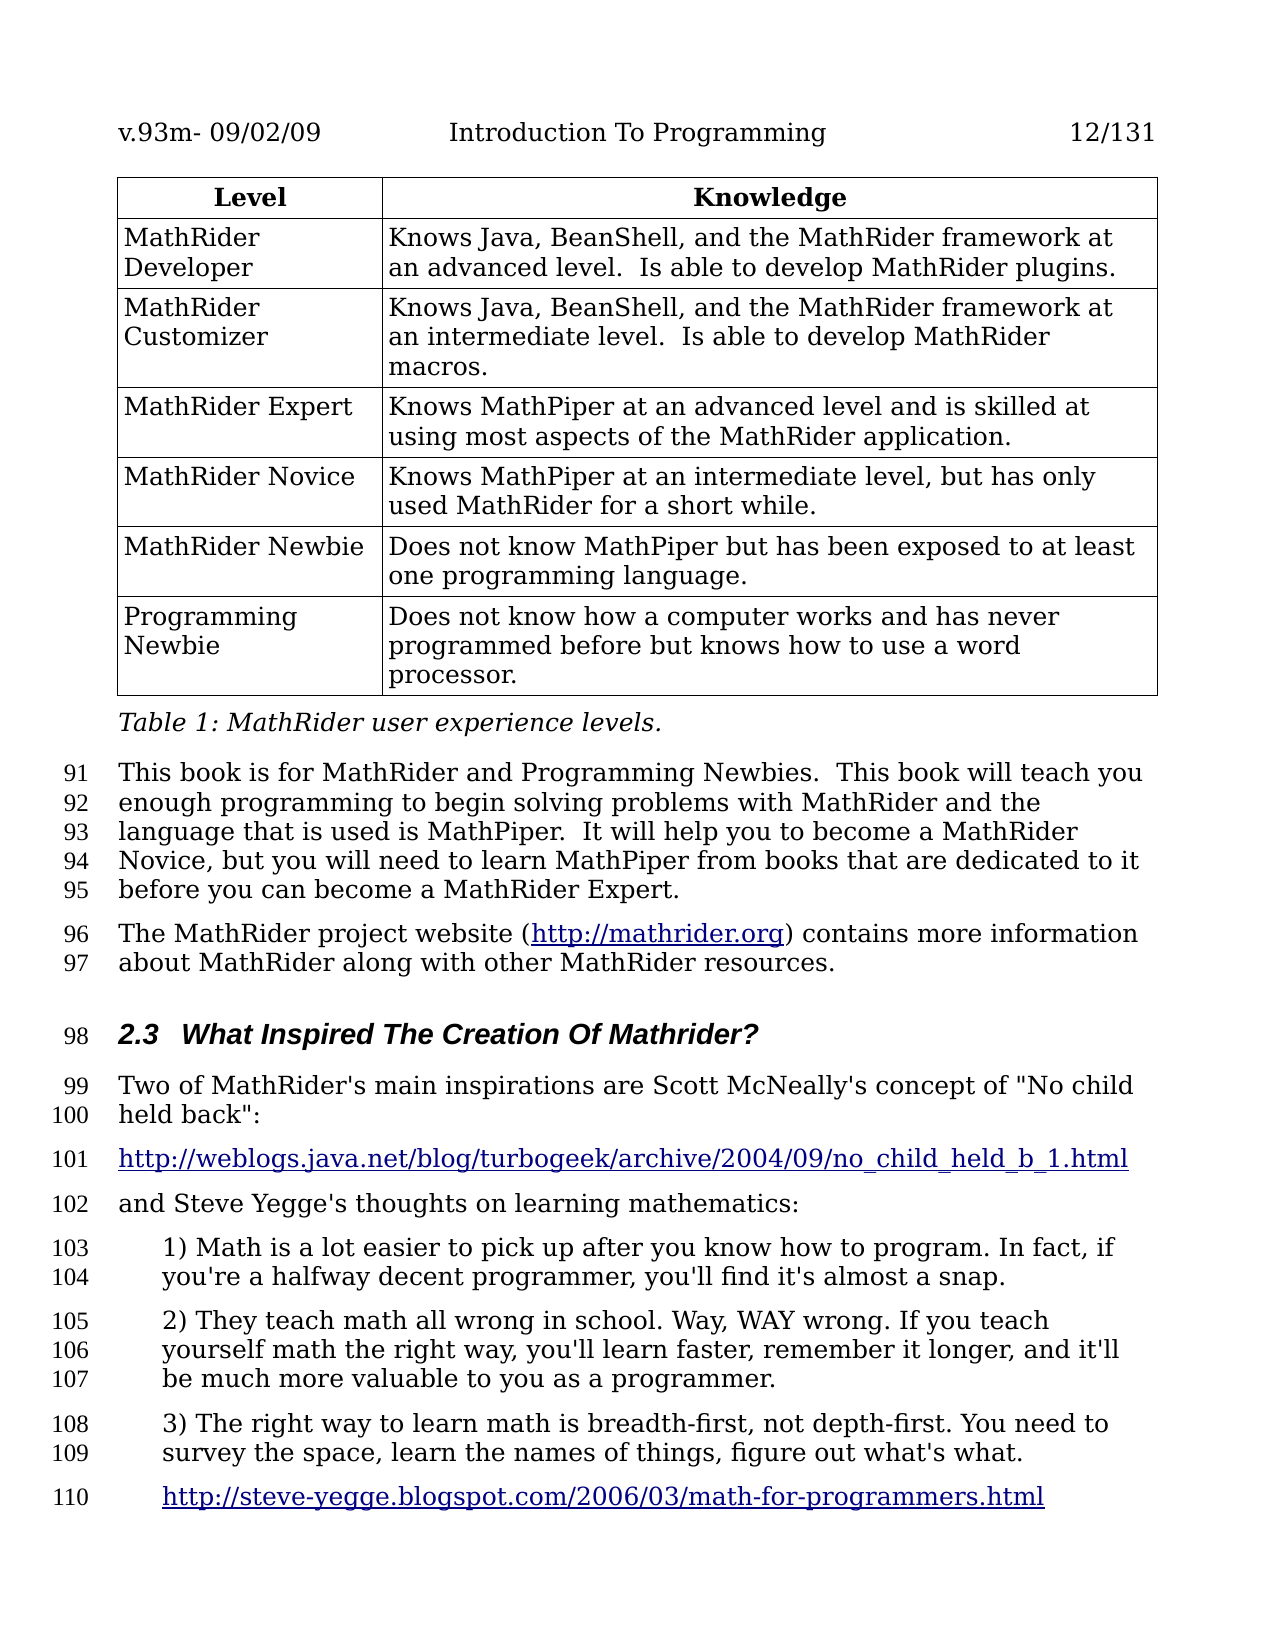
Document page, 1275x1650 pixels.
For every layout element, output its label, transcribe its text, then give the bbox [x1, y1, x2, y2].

table_cell Knows Java, BeanShell, and the MathRider framework at an intermediate level. Is able to develop MathRider macros. [383, 289, 1157, 387]
text 3) The right way to learn math is breadth-first, not depth-first. You need to survey the space, learn the names of things, figure out what's what. [162, 1409, 1157, 1467]
table_cell Does not know how a computer works and has never programmed before but knows how to use a word processor. [383, 597, 1157, 695]
text 2) They teach math all wrong in school. Way, WAY wrong. If you teach yourself math the right way, you'll learn faster, remember it longer, and it'll be much more valuable to you as a programmer. [162, 1306, 1157, 1394]
table_cell Knows MathPiper at an intermediate level, but has only used MathRider for a short while. [383, 458, 1157, 526]
table_cell MathRider Expert [118, 388, 382, 457]
table_cell Does not know MathPiper but has been exposed to at least one programming language. [383, 527, 1157, 596]
table_cell MathRider Newbie [118, 527, 382, 596]
table_cell Knows Java, BeanShell, and the MathRider framework at an advanced level. Is able to develop MathRider plugins. [383, 219, 1157, 288]
table_cell MathRider Customizer [118, 289, 382, 387]
table_cell Programming Newbie [118, 597, 382, 695]
text The MathRider project website (http://mathrider.org) contains more information about MathRider along with other MathRider resources. [118, 919, 1157, 978]
text This book is for MathRider and Programming Newbies. This book will teach you enough programming to begin solving problems with MathRider and the language that is used is MathPiper. It will help you to become a MathRider Novice, but you will need to learn MathPiper from books that are dedicated to it before you can become a MathRider Expert. [118, 759, 1157, 904]
text http://weblogs.java.net/blog/turbogeek/archive/2004/09/no_child_held_b_1.html [118, 1145, 1157, 1174]
table_cell Knows MathPiper at an advanced level and is skilled at using most aspects of the MathRider application. [383, 388, 1157, 457]
table_cell MathRider Novice [118, 458, 382, 526]
table_cell MathRider Developer [118, 219, 382, 288]
text http://steve-yegge.blogspot.com/2006/03/math-for-programmers.html [162, 1482, 1157, 1511]
text and Steve Yegge's thoughts on learning mathematics: [118, 1189, 1157, 1218]
text 1) Math is a lot easier to pick up after you know how to program. In fact, if you're a halfway decent programmer, you'll find it's almost a snap. [162, 1233, 1157, 1291]
subtitle What Inspired The Creation Of Mathrider? [118, 1017, 1157, 1050]
text Table 1: MathRider user experience levels. [118, 708, 1157, 737]
text Two of MathRider's main inspirations are Scott McNeally's concept of "No child held back": [118, 1071, 1157, 1130]
table_header Level [118, 178, 382, 218]
table_header Knowledge [383, 178, 1157, 218]
